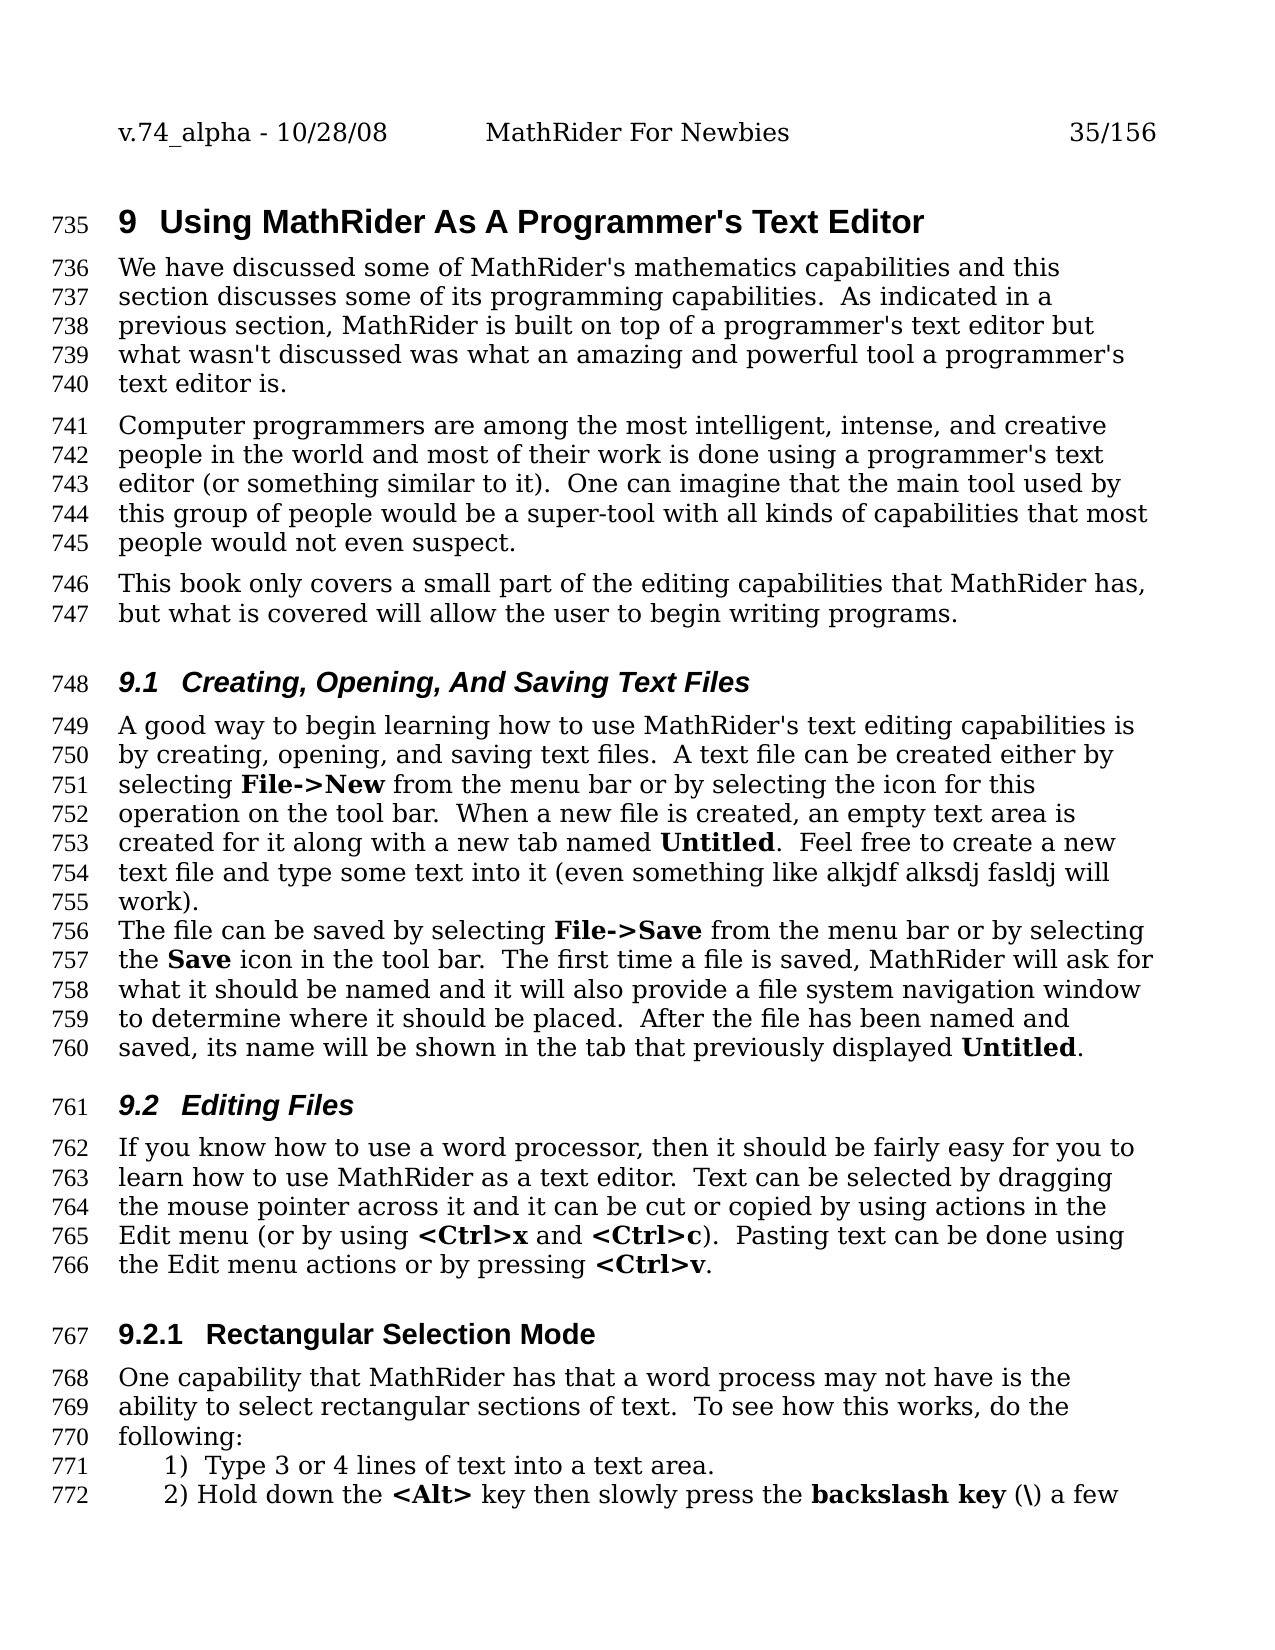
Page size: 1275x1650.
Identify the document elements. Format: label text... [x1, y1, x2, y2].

text Computer programmers are among the most intelligent, intense, and creative people in the world and most of their work is done using a programmer's text editor (or something similar to it). One can imagine that the main tool used by this group of people would be a super-tool with all kinds of capabilities that most people would not even suspect. [118, 411, 1157, 557]
text A good way to begin learning how to use MathRider's text editing capabilities is by creating, opening, and saving text files. A text file can be created either by selecting File->New from the menu bar or by selecting the icon for this operation on the tool bar. When a new file is created, an empty text area is created for it along with a new tab named Untitled. Feel free to create a new text file and type some text into it (even something like alkjdf alksdj fasldj will work). [118, 711, 1157, 916]
subtitle Creating, Opening, And Saving Text Files [118, 665, 1157, 699]
text This book only covers a small part of the editing capabilities that MathRider has, but what is covered will allow the user to begin writing programs. [118, 569, 1157, 628]
text 2) Hold down the <Alt> key then slowly press the backslash key (\) a few [163, 1480, 1157, 1509]
text One capability that MathRider has that a word process may not have is the ability to select rectangular sections of text. To see how this works, do the following: [118, 1363, 1157, 1451]
text If you know how to use a word processor, then it should be fairly easy for you to learn how to use MathRider as a text editor. Text can be selected by dragging the mouse pointer across it and it can be cut or copied by using actions in the Edit menu (or by using <Ctrl>x and <Ctrl>c). Pasting text can be done using the Edit menu actions or by pressing <Ctrl>v. [118, 1133, 1157, 1280]
text We have discussed some of MathRider's mathematics capabilities and this section discusses some of its programming capabilities. As indicated in a previous section, MathRider is built on top of a programmer's text editor but what wasn't discussed was what an amazing and powerful tool a programmer's text editor is. [118, 253, 1157, 399]
subtitle Editing Files [118, 1087, 1157, 1121]
subtitle Using MathRider As A Programmer's Text Editor [118, 202, 1157, 240]
subtitle Rectangular Selection Mode [118, 1317, 1157, 1351]
text 1) Type 3 or 4 lines of text into a text area. [163, 1451, 1157, 1480]
text The file can be saved by selecting File->Save from the menu bar or by selecting the Save icon in the tool bar. The first time a file is saved, MathRider will ask for what it should be named and it will also provide a file system navigation window to determine where it should be placed. After the file has been named and saved, its name will be shown in the tab that previously displayed Untitled. [118, 916, 1157, 1062]
